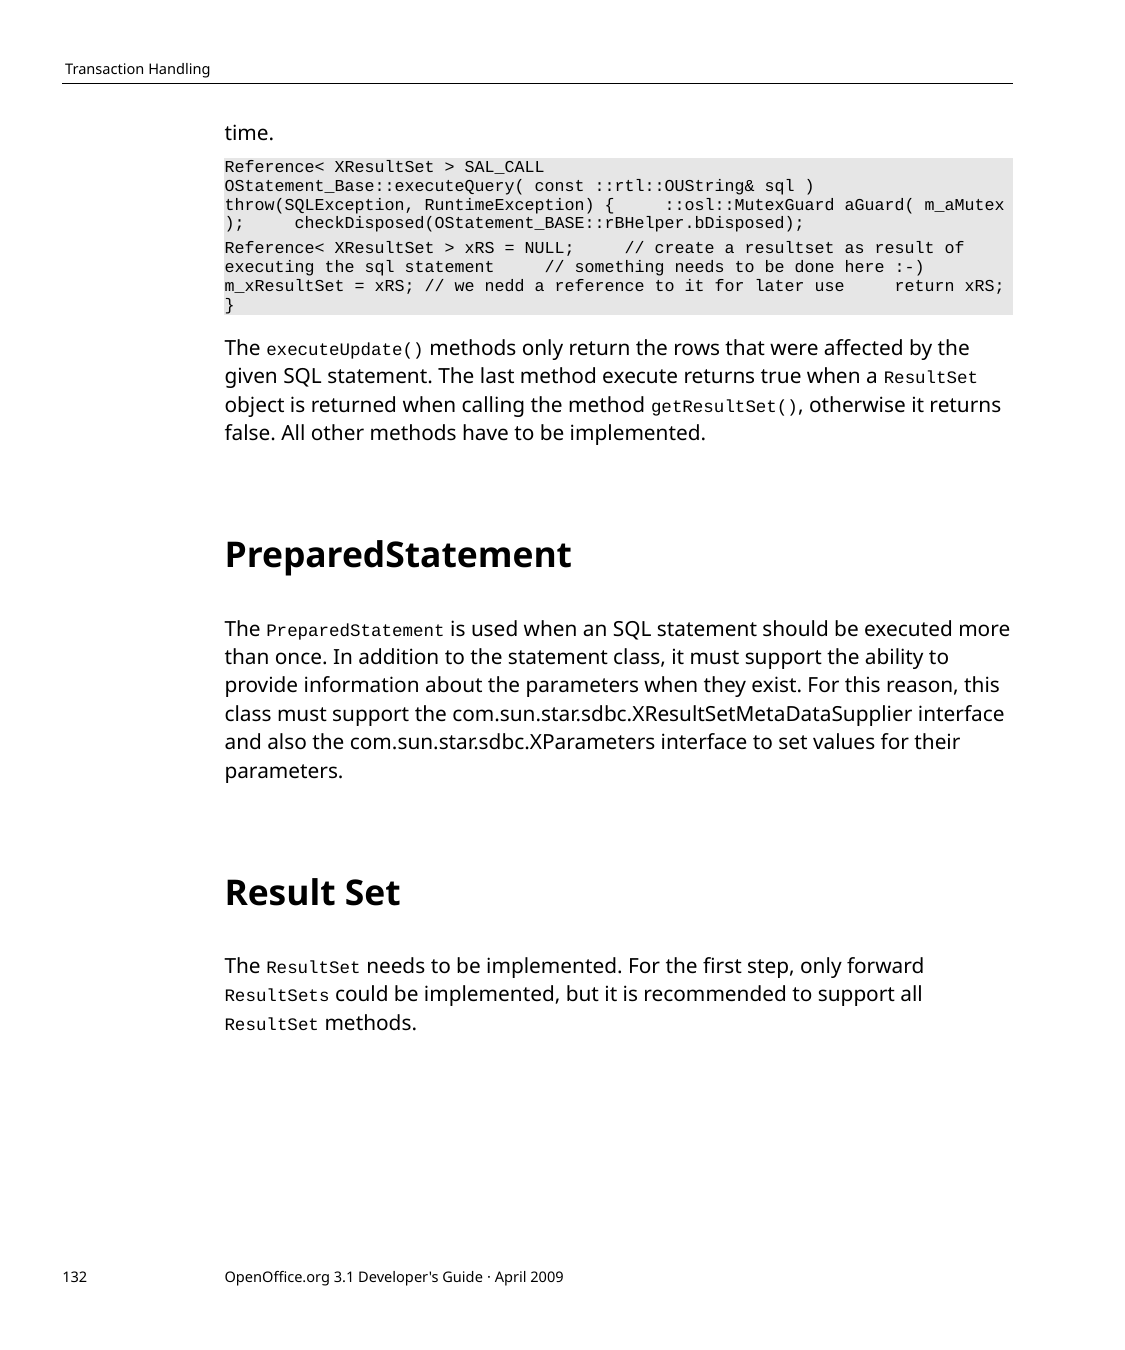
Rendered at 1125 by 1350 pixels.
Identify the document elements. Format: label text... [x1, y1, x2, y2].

text The ResultSet needs to be implemented. For the first step, only forward ResultSets could be implemented, but it is recommended to support all ResultSet methods. [224, 951, 1013, 1036]
text The executeUpdate() methods only return the rows that were affected by the given SQL statement. The last method execute returns true when a ResultSet object is returned when calling the method getResultSet(), otherwise it returns false. All other methods have to be implemented. [224, 333, 1013, 447]
subtitle PreparedStatement [224, 530, 1013, 578]
text The PreparedStatement is used when an SQL statement should be executed more than once. In addition to the statement class, it must support the ability to provide information about the parameters when they exist. For this reason, this class must support the com.sun.star.sdbc.XResultSetMetaDataSupplier interface and also the com.sun.star.sdbc.XParameters interface to set values for their parameters. [224, 614, 1013, 784]
text Reference< XResultSet > SAL_CALL OStatement_Base::executeQuery( const ::rtl::OUString& sql ) throw(SQLException, RuntimeException) { ::osl::MutexGuard aGuard( m_aMutex ); checkDisposed(OStatement_BASE::rBHelper.bDisposed); [224, 158, 1013, 234]
text time. [224, 118, 1013, 147]
subtitle Result Set [224, 867, 1013, 915]
text Reference< XResultSet > xRS = NULL; // create a resultset as result of executing the sql statement // something needs to be done here :-) m_xResultSet = xRS; // we nedd a reference to it for later use return xRS; } [224, 240, 1013, 315]
